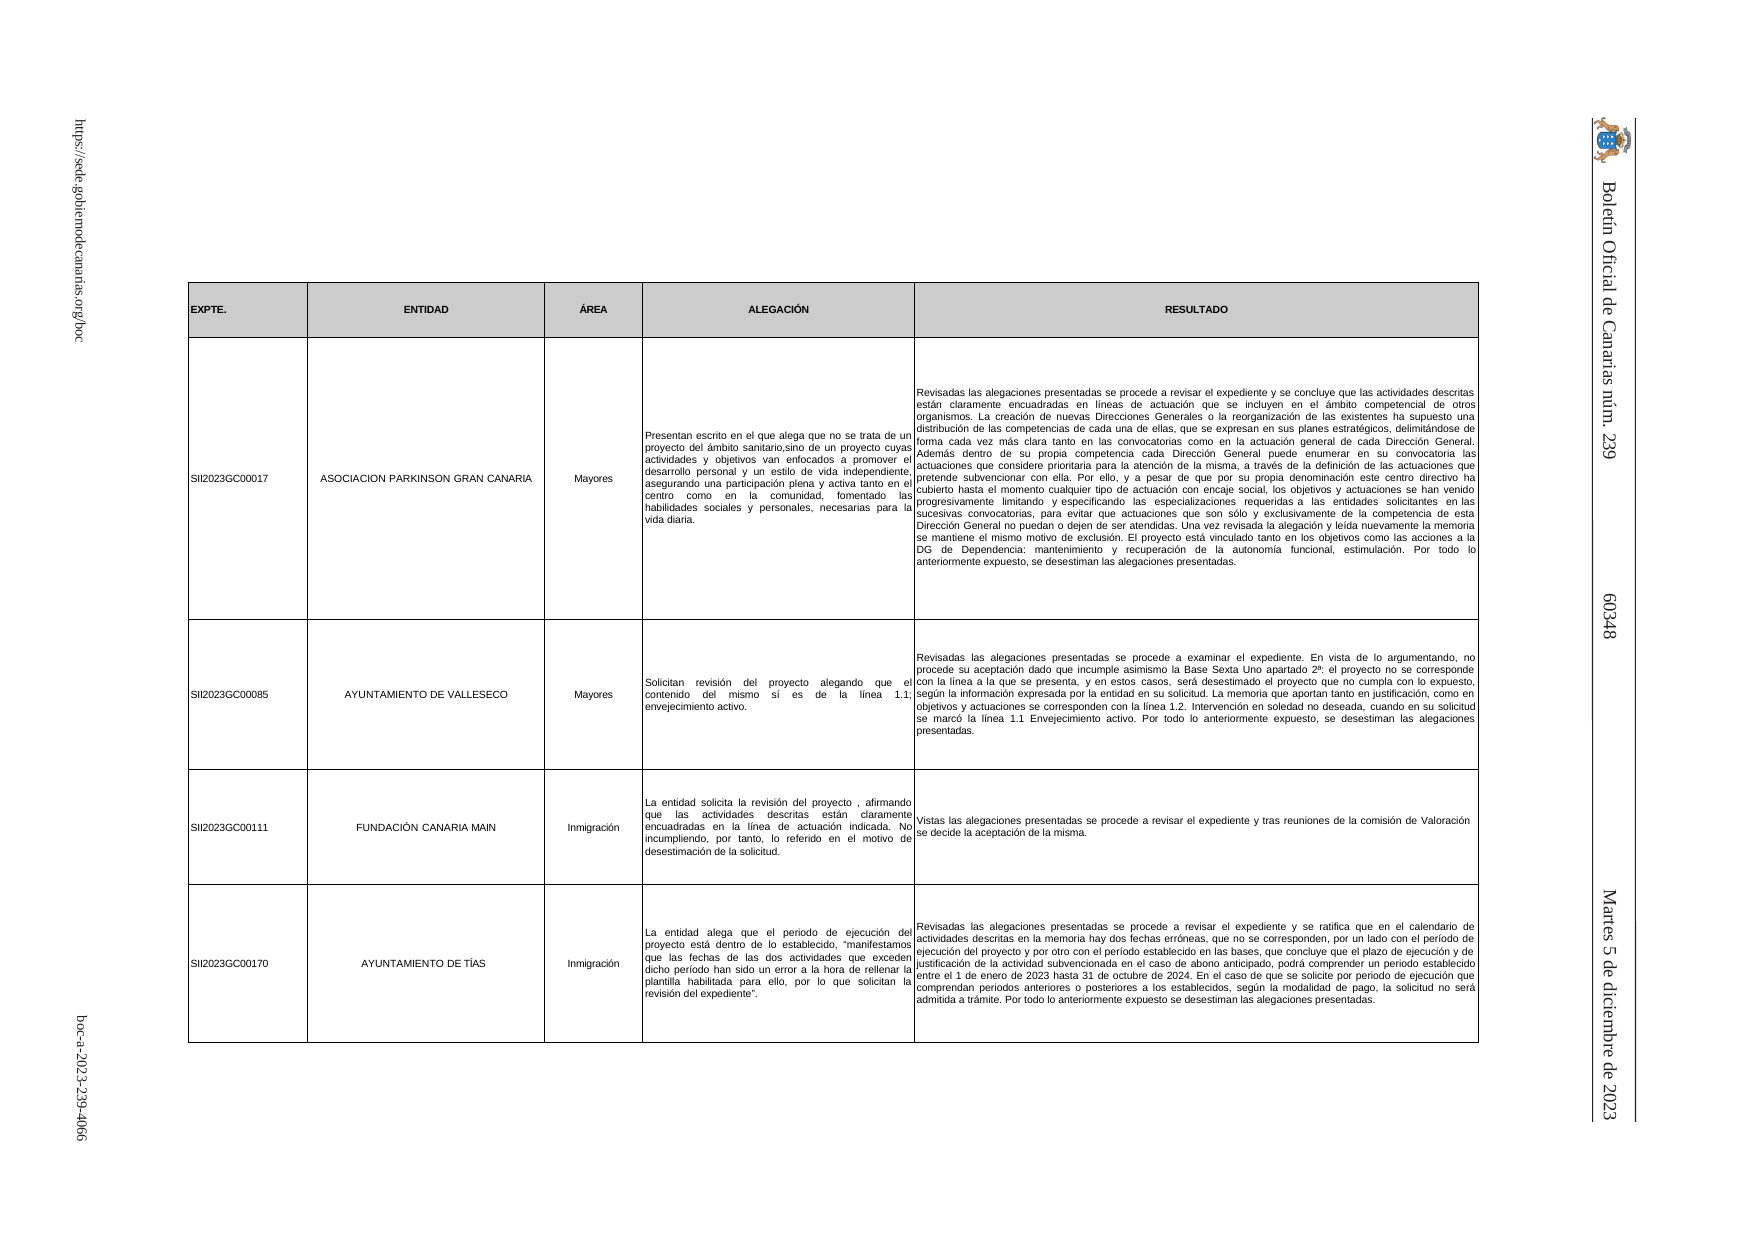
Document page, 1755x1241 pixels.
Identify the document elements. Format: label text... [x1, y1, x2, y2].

table_cell Solicitan revisión del proyecto alegando que el contenido del mismo sí es de la línea 1.1; envejecimiento activo. [643, 620, 914, 769]
table_cell Vistas las alegaciones presentadas se procede a revisar el expediente y tras reuniones de la comisión de Valoración se decide la aceptación de la misma. [915, 770, 1478, 884]
table_cell La entidad solicita la revisión del proyecto , afirmando que las actividades descritas están claramente encuadradas en la línea de actuación indicada. No incumpliendo, por tanto, lo referido en el motivo de desestimación de la solicitud. [643, 770, 914, 884]
text 60348 [1600, 593, 1621, 642]
table_cell FUNDACIÓN CANARIA MAIN [308, 770, 544, 884]
table_cell SII2023GC00170 [189, 885, 307, 1042]
table_cell Mayores [545, 620, 642, 769]
table_cell AYUNTAMIENTO DE VALLESECO [308, 620, 544, 769]
table_cell La entidad alega que el periodo de ejecución del proyecto está dentro de lo establecido, “manifestamos que las fechas de las dos actividades que exceden dicho período han sido un error a la hora de rellenar la plantilla habilitada para ello, por lo que solicitan la revisión del expediente”. [643, 885, 914, 1042]
table_header RESULTADO [915, 283, 1478, 337]
text Martes 5 de diciembre de 2023 [1600, 889, 1621, 1124]
table_header EXPTE. [189, 283, 307, 337]
table_cell Mayores [545, 338, 642, 619]
text Boletín Oficial de Canarias núm. 239 [1599, 181, 1621, 462]
table_cell SII2023GC00017 [189, 338, 307, 619]
table_cell AYUNTAMIENTO DE TÍAS [308, 885, 544, 1042]
table_cell Inmigración [545, 885, 642, 1042]
table_cell ASOCIACION PARKINSON GRAN CANARIA [308, 338, 544, 619]
table_cell Presentan escrito en el que alega que no se trata de un proyecto del ámbito sanitario,sino de un proyecto cuyas actividades y objetivos van enfocados a promover el desarrollo personal y un estilo de vida independiente, asegurando una participación plena y activa tanto en el centro como en la comunidad, fomentado las habilidades sociales y personales, necesarias para la vida diaria. [643, 338, 914, 619]
table_header ENTIDAD [308, 283, 544, 337]
table_cell Revisadas las alegaciones presentadas se procede a revisar el expediente y se ratifica que en el calendario de actividades descritas en la memoria hay dos fechas erróneas, que no se corresponden, por un lado con el período de ejecución del proyecto y por otro con el período establecido en las bases, que concluye que el plazo de ejecución y de justificación de la actividad subvencionada en el caso de abono anticipado, podrá comprender un periodo establecido entre el 1 de enero de 2023 hasta 31 de octubre de 2024. En el caso de que se solicite por periodo de ejecución que comprendan periodos anteriores o posteriores a los establecidos, según la modalidad de pago, la solicitud no será admitida a trámite. Por todo lo anteriormente expuesto se desestiman las alegaciones presentadas. [915, 885, 1478, 1042]
text boc-a-2023-239-4066 [74, 1016, 91, 1145]
table_cell Revisadas las alegaciones presentadas se procede a examinar el expediente. En vista de lo argumentando, no procede su aceptación dado que incumple asimismo la Base Sexta Uno apartado 2ª: el proyecto no se corresponde con la línea a la que se presenta, y en estos casos, será desestimado el proyecto que no cumpla con lo expuesto, según la información expresada por la entidad en su solicitud. La memoria que aportan tanto en justificación, como en objetivos y actuaciones se corresponden con la línea 1.2. Intervención en soledad no deseada, cuando en su solicitud se marcó la línea 1.1 Envejecimiento activo. Por todo lo anteriormente expuesto, se desestiman las alegaciones presentadas. [915, 620, 1478, 769]
table_cell SII2023GC00111 [189, 770, 307, 884]
table_header ALEGACIÓN [643, 283, 914, 337]
table_cell Revisadas las alegaciones presentadas se procede a revisar el expediente y se concluye que las actividades descritas están claramente encuadradas en líneas de actuación que se incluyen en el ámbito competencial de otros organismos. La creación de nuevas Direcciones Generales o la reorganización de las existentes ha supuesto una distribución de las competencias de cada una de ellas, que se expresan en sus planes estratégicos, delimitándose de forma cada vez más clara tanto en las convocatorias como en la actuación general de cada Dirección General. Además dentro de su propia competencia cada Dirección General puede enumerar en su convocatoria las actuaciones que considere prioritaria para la atención de la misma, a través de la definición de las actuaciones que pretende subvencionar con ella. Por ello, y a pesar de que por su propia denominación este centro directivo ha cubierto hasta el momento cualquier tipo de actuación con encaje social, los objetivos y actuaciones se han venido progresivamente limitando y especificando las especializaciones requeridas a las entidades solicitantes en las sucesivas convocatorias, para evitar que actuaciones que son sólo y exclusivamente de la competencia de esta Dirección General no puedan o dejen de ser atendidas. Una vez revisada la alegación y leída nuevamente la memoria se mantiene el mismo motivo de exclusión. El proyecto está vinculado tanto en los objetivos como las acciones a la DG de Dependencia: mantenimiento y recuperación de la autonomía funcional, estimulación. Por todo lo anteriormente expuesto, se desestiman las alegaciones presentadas. [915, 338, 1478, 619]
table_cell Inmigración [545, 770, 642, 884]
text https://sede.gobiernodecanarias.org/boc [72, 119, 89, 352]
table_header ÁREA [545, 283, 642, 337]
table_cell SII2023GC00085 [189, 620, 307, 769]
